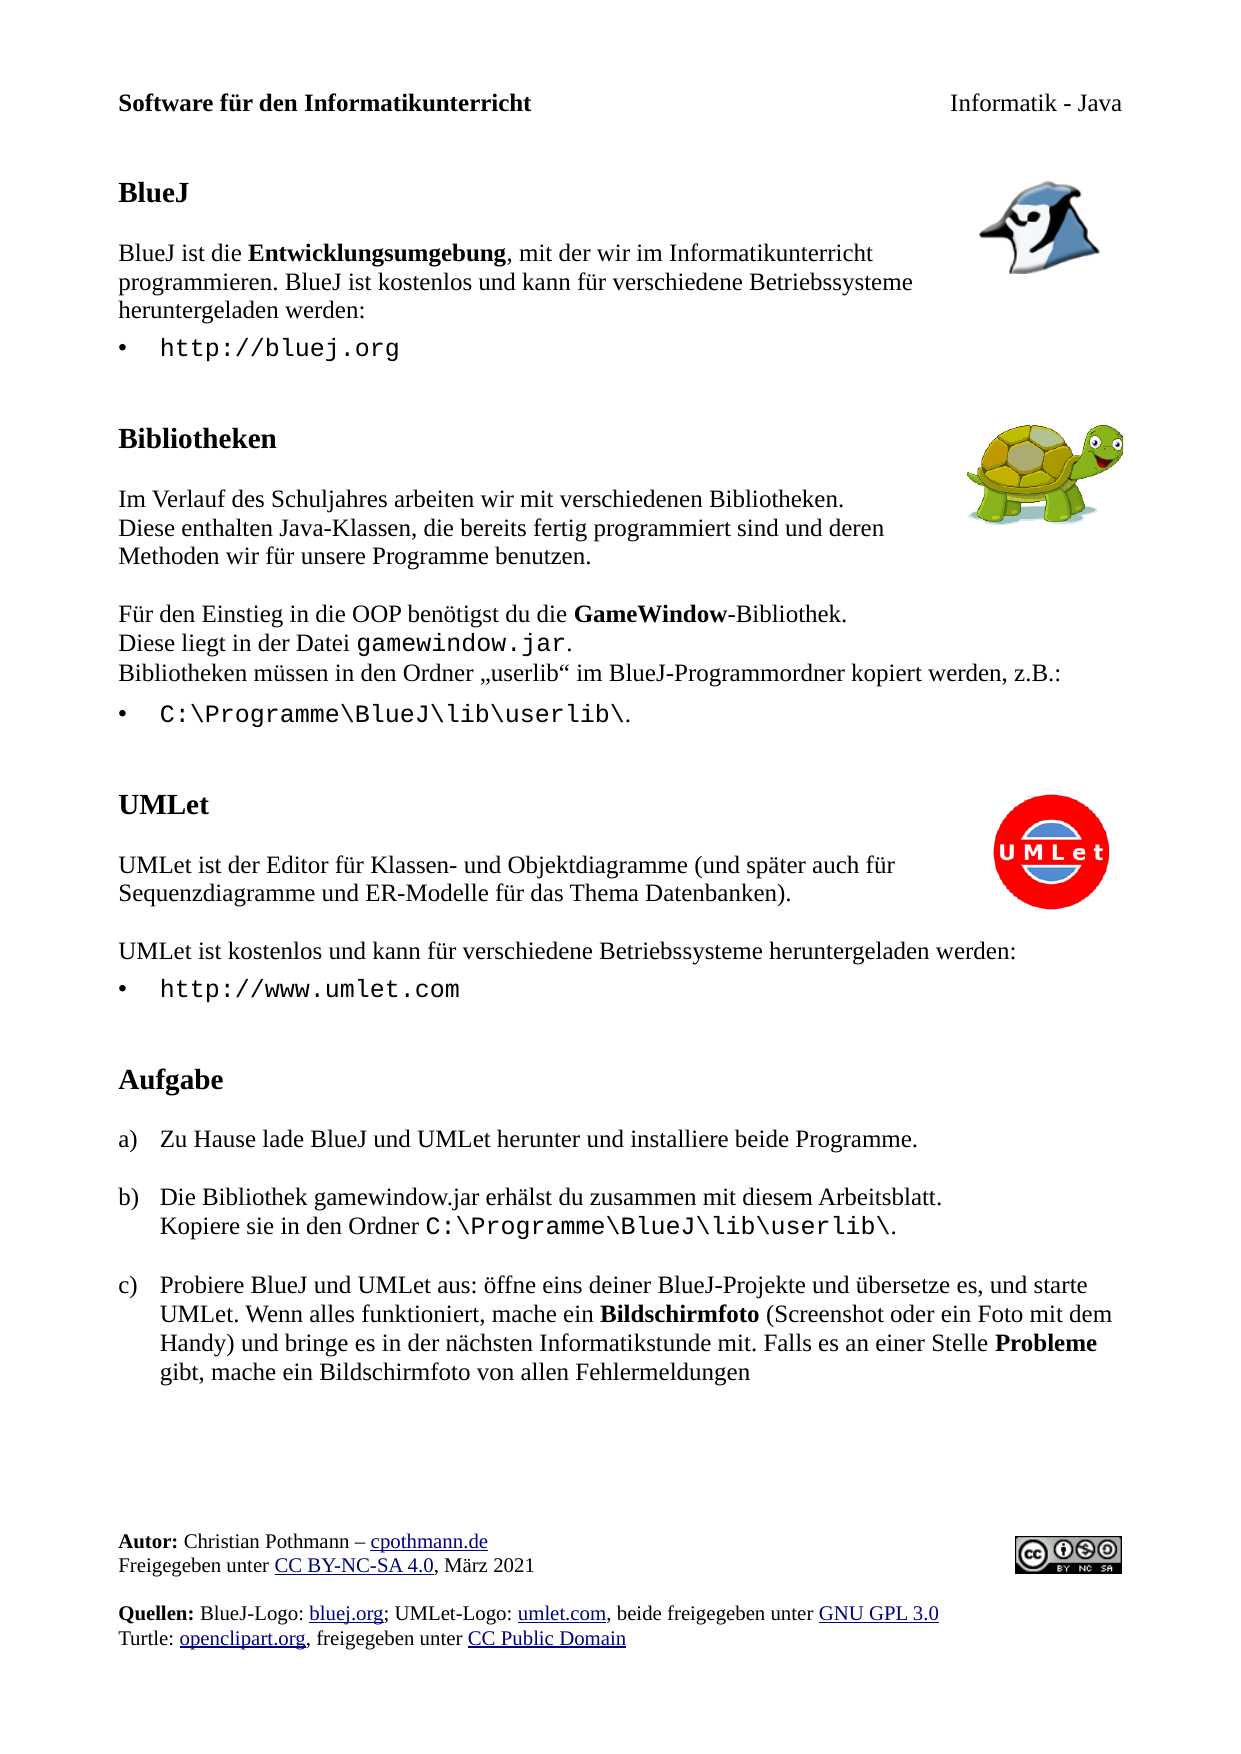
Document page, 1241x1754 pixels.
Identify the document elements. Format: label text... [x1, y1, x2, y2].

list Probiere BlueJ und UMLet aus: öffne eins deiner BlueJ-Projekte und übersetze es, und starte UMLet. Wenn alles funktioniert, mache ein Bildschirmfoto (Screenshot oder ein Foto mit dem Handy) und bringe es in der nächsten Informatikstunde mit. Falls es an einer Stelle Probleme gibt, mache ein Bildschirmfoto von allen Fehlermeldungen [118, 1270, 1122, 1385]
text Aufgabe [118, 1062, 1122, 1096]
picture [967, 425, 1124, 525]
text Turtle: openclipart.org, freigegeben unter CC Public Domain [118, 1625, 1122, 1649]
list Die Bibliothek gamewindow.jar erhälst du zusammen mit diesem Arbeitsblatt. Kopiere sie in den Ordner C:\Programme\BlueJ\lib\userlib\. [118, 1182, 1122, 1242]
text Quellen: BlueJ-Logo: bluej.org; UMLet-Logo: umlet.com, beide freigegeben unter GNU GPL 3.0 [118, 1601, 1122, 1625]
text Im Verlauf des Schuljahres arbeiten wir mit verschiedenen Bibliotheken. [118, 484, 967, 513]
picture [1015, 1536, 1122, 1574]
text BlueJ ist die Entwicklungsumgebung, mit der wir im Informatikunterricht programmieren. BlueJ ist kostenlos und kann für verschiedene Betriebssysteme heruntergeladen werden: [118, 238, 1122, 324]
list Zu Hause lade BlueJ und UMLet herunter und installiere beide Programme. [118, 1124, 1122, 1182]
text UMLet [118, 787, 1122, 821]
text Diese enthalten Java-Klassen, die bereits fertig programmiert sind und deren Methoden wir für unsere Programme benutzen. Für den Einstieg in die OOP benötigst du die GameWindow-Bibliothek. [118, 513, 1122, 628]
text Bibliotheken [118, 422, 1122, 455]
list C:\Programme\BlueJ\lib\userlib\. [118, 699, 1122, 730]
text UMLet ist kostenlos und kann für verschiedene Betriebssysteme heruntergeladen werden: [118, 936, 1122, 965]
text Freigegeben unter CC BY-NC-SA 4.0, März 2021 [118, 1553, 1122, 1577]
text Bibliotheken müssen in den Ordner „userlib“ im BlueJ-Programmordner kopiert werden, z.B.: [118, 658, 1122, 687]
picture [977, 177, 1101, 274]
text BlueJ [118, 176, 1122, 209]
list http://www.umlet.com [118, 976, 1122, 1005]
text Diese liegt in der Datei gamewindow.jar. [118, 628, 1122, 658]
list http://bluej.org [118, 336, 1122, 364]
text Autor: Christian Pothmann – cpothmann.de [118, 1529, 1122, 1553]
text UMLet ist der Editor für Klassen- und Objektdiagramme (und später auch für Sequenzdiagramme und ER-Modelle für das Thema Datenbanken). [118, 850, 992, 907]
picture [992, 793, 1110, 910]
